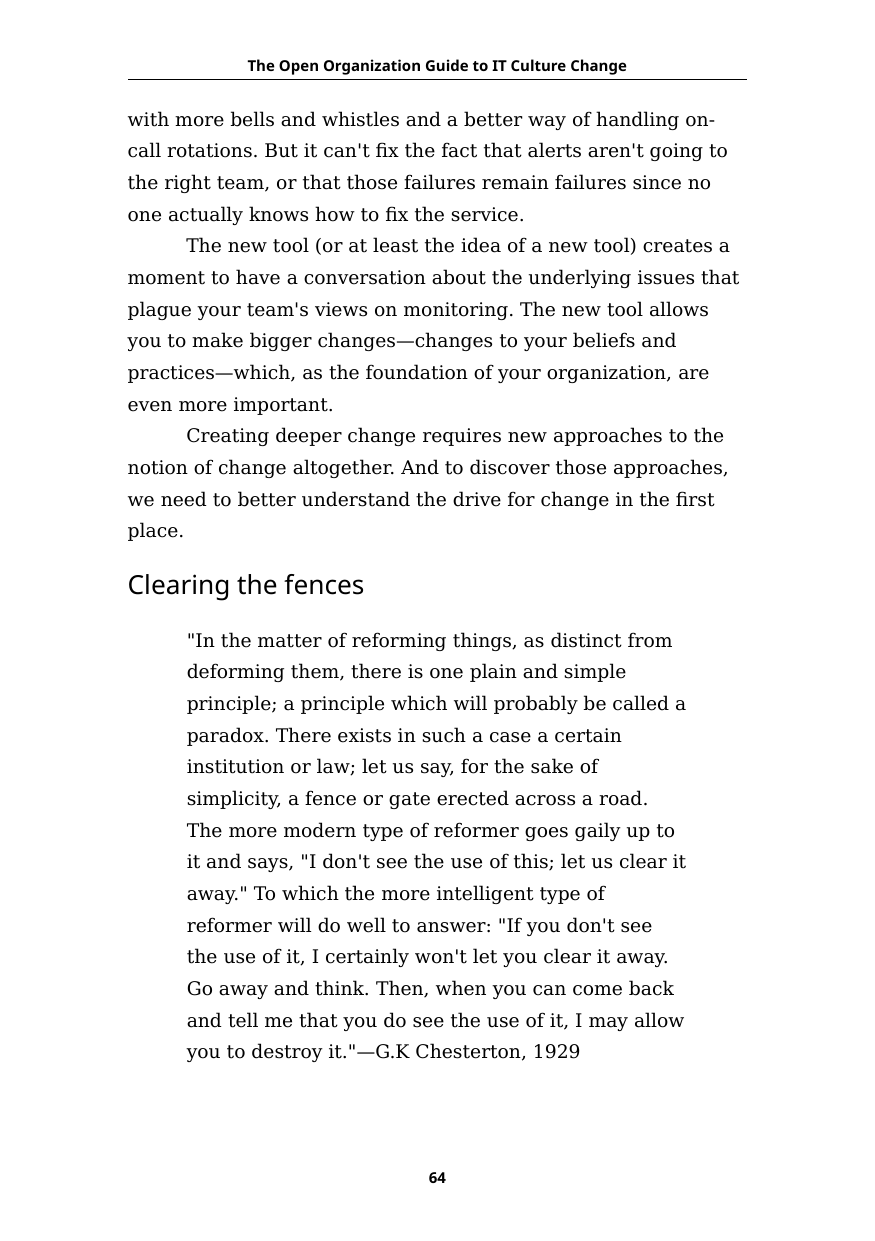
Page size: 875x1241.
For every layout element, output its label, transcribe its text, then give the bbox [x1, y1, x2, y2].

text with more bells and whistles and a better way of handling on-call rotations. But it can't fix the fact that alerts aren't going to the right team, or that those failures remain failures since no one actually knows how to fix the service. [127, 109, 747, 226]
text "In the matter of reforming things, as distinct from deforming them, there is one plain and simple principle; a principle which will probably be called a paradox. There exists in such a case a certain institution or law; let us say, for the sake of simplicity, a fence or gate erected across a road. The more modern type of reformer goes gaily up to it and says, "I don't see the use of this; let us clear it away." To which the more intelligent type of reformer will do well to answer: "If you don't see the use of it, I certainly won't let you clear it away. Go away and think. Then, when you can come back and tell me that you do see the use of it, I may allow you to destroy it."—G.K Chesterton, 1929 [187, 630, 688, 1063]
text Creating deeper change requires new approaches to the notion of change altogether. And to discover those approaches, we need to better understand the drive for change in the first place. [127, 425, 747, 542]
text The new tool (or at least the idea of a new tool) creates a moment to have a conversation about the underlying issues that plague your team's views on monitoring. The new tool allows you to make bigger changes—changes to your beliefs and practices—which, as the foundation of your organization, are even more important. [127, 235, 747, 416]
subtitle Clearing the fences [127, 567, 747, 602]
